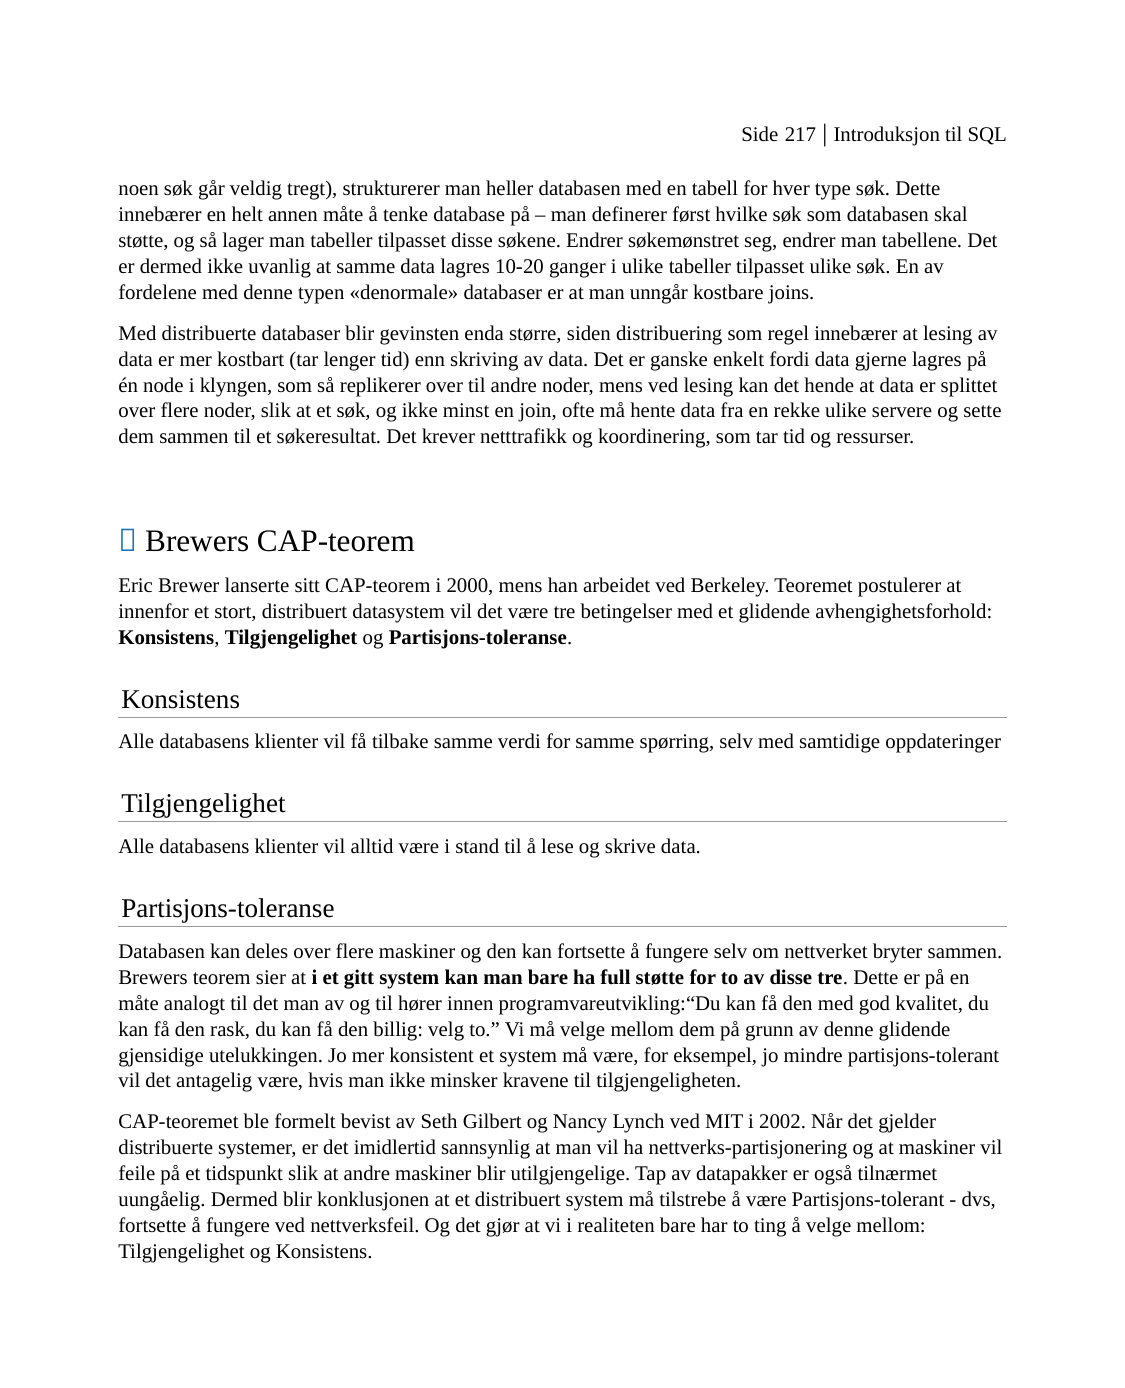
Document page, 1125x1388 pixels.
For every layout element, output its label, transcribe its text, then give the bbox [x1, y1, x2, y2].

subtitle Konsistens [118, 680, 1007, 717]
text CAP-teoremet ble formelt bevist av Seth Gilbert og Nancy Lynch ved MIT i 2002. Når det gjelder distribuerte systemer, er det imidlertid sannsynlig at man vil ha nettverks-partisjonering og at maskiner vil feile på et tidspunkt slik at andre maskiner blir utilgjengelige. Tap av datapakker er også tilnærmet uungåelig. Dermed blir konklusjonen at et distribuert system må tilstrebe å være Partisjons-tolerant - dvs, fortsette å fungere ved nettverksfeil. Og det gjør at vi i realiteten bare har to ting å velge mellom: Tilgjengelighet og Konsistens. [118, 1109, 1007, 1263]
text Databasen kan deles over flere maskiner og den kan fortsette å fungere selv om nettverket bryter sammen. Brewers teorem sier at i et gitt system kan man bare ha full støtte for to av disse tre. Dette er på en måte analogt til det man av og til hører innen programvareutvikling:“Du kan få den med god kvalitet, du kan få den rask, du kan få den billig: velg to.” Vi må velge mellom dem på grunn av denne glidende gjensidige utelukkingen. Jo mer konsistent et system må være, for eksempel, jo mindre partisjons-tolerant vil det antagelig være, hvis man ikke minsker kravene til tilgjengeligheten. [118, 939, 1007, 1092]
text Alle databasens klienter vil få tilbake samme verdi for samme spørring, selv med samtidige oppdateringer [118, 729, 1007, 753]
text Alle databasens klienter vil alltid være i stand til å lese og skrive data. [118, 834, 1007, 858]
text Eric Brewer lanserte sitt CAP-teorem i 2000, mens han arbeidet ved Berkeley. Teoremet postulerer at innenfor et stort, distribuert datasystem vil det være tre betingelser med et glidende avhengighetsforhold: Konsistens, Tilgjengelighet og Partisjons-toleranse. [118, 573, 1007, 649]
subtitle  Brewers CAP-teorem [118, 518, 1007, 560]
text noen søk går veldig tregt), strukturerer man heller databasen med en tabell for hver type søk. Dette innebærer en helt annen måte å tenke database på – man definerer først hvilke søk som databasen skal støtte, og så lager man tabeller tilpasset disse søkene. Endrer søkemønstret seg, endrer man tabellene. Det er dermed ikke uvanlig at samme data lagres 10-20 ganger i ulike tabeller tilpasset ulike søk. En av fordelene med denne typen «denormale» databaser er at man unngår kostbare joins. [118, 176, 1007, 304]
subtitle Partisjons-toleranse [118, 889, 1007, 926]
subtitle Tilgjengelighet [118, 784, 1007, 821]
text Med distribuerte databaser blir gevinsten enda større, siden distribuering som regel innebærer at lesing av data er mer kostbart (tar lenger tid) enn skriving av data. Det er ganske enkelt fordi data gjerne lagres på én node i klyngen, som så replikerer over til andre noder, mens ved lesing kan det hende at data er splittet over flere noder, slik at et søk, og ikke minst en join, ofte må hente data fra en rekke ulike servere og sette dem sammen til et søkeresultat. Det krever netttrafikk og koordinering, som tar tid og ressurser. [118, 321, 1007, 448]
